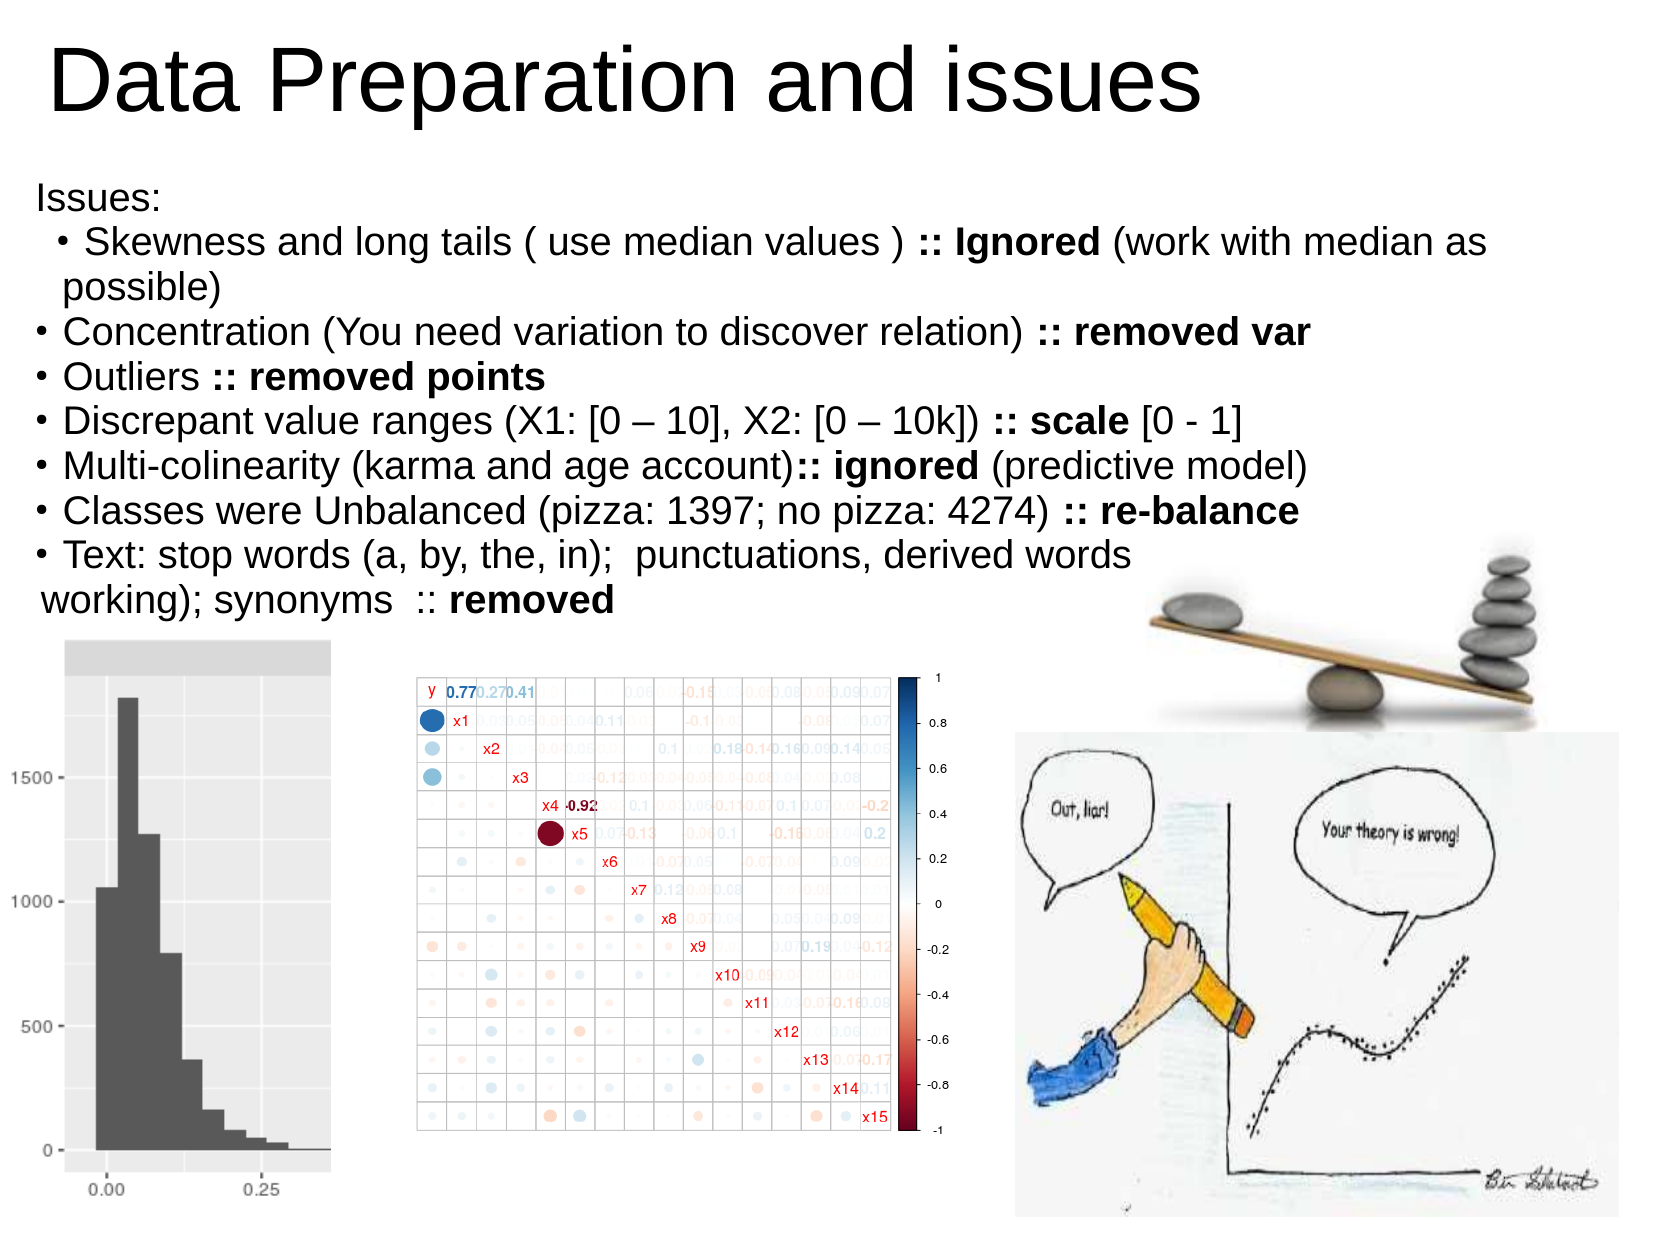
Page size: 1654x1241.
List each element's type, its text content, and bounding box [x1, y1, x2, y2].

title Data Preparation and issues [47, 0, 1536, 129]
picture [1015, 531, 1619, 1217]
picture [7, 637, 331, 1221]
text_box Issues: Skewness and long tails ( use median values ) :: Ignored (work with median as possible) Concentration (You need variation to discover relation) :: removed var Outliers :: removed points Discrepant value ranges (X1: [0 – 10], X2: [0 – 10k]) :: scale [0 - 1] Multi-colinearity (karma and age account):: ignored (predictive model) Classes were Unbalanced (pizza: 1397; no pizza: 4274) :: re-balance Text: stop words (a, by, the, in); punctuations, derived words ( work, worked, working); synonyms :: removed [35, 129, 1571, 674]
picture [413, 673, 957, 1134]
